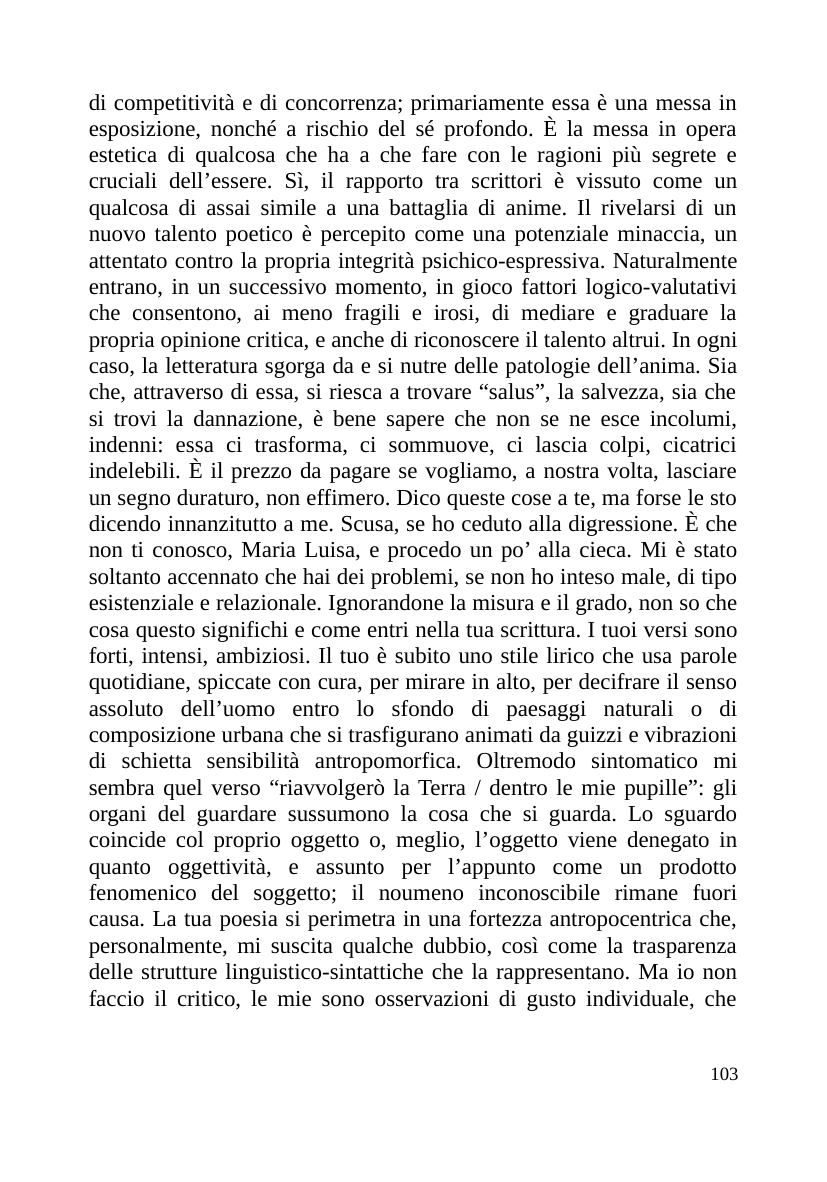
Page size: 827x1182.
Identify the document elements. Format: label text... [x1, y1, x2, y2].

text di competitività e di concorrenza; primariamente essa è una messa in esposizione, nonché a rischio del sé profondo. È la messa in opera estetica di qualcosa che ha a che fare con le ragioni più segrete e cruciali dell’essere. Sì, il rapporto tra scrittori è vissuto come un qualcosa di assai simile a una battaglia di anime. Il rivelarsi di un nuovo talento poetico è percepito come una potenziale minaccia, un attentato contro la propria integrità psichico-espressiva. Naturalmente entrano, in un successivo momento, in gioco fattori logico-valutativi che consentono, ai meno fragili e irosi, di mediare e graduare la propria opinione critica, e anche di riconoscere il talento altrui. In ogni caso, la letteratura sgorga da e si nutre delle patologie dell’anima. Sia che, attraverso di essa, si riesca a trovare “salus”, la salvezza, sia che si trovi la dannazione, è bene sapere che non se ne esce incolumi, indenni: essa ci trasforma, ci sommuove, ci lascia colpi, cicatrici indelebili. È il prezzo da pagare se vogliamo, a nostra volta, lasciare un segno duraturo, non effimero. Dico queste cose a te, ma forse le sto dicendo innanzitutto a me. Scusa, se ho ceduto alla digressione. È che non ti conosco, Maria Luisa, e procedo un po’ alla cieca. Mi è stato soltanto accennato che hai dei problemi, se non ho inteso male, di tipo esistenziale e relazionale. Ignorandone la misura e il grado, non so che cosa questo significhi e come entri nella tua scrittura. I tuoi versi sono forti, intensi, ambiziosi. Il tuo è subito uno stile lirico che usa parole quotidiane, spiccate con cura, per mirare in alto, per decifrare il senso assoluto dell’uomo entro lo sfondo di paesaggi naturali o di composizione urbana che si trasfigurano animati da guizzi e vibrazioni di schietta sensibilità antropomorfica. Oltremodo sintomatico mi sembra quel verso “riavvolgerò la Terra / dentro le mie pupille”: gli organi del guardare sussumono la cosa che si guarda. Lo sguardo coincide col proprio oggetto o, meglio, l’oggetto viene denegato in quanto oggettività, e assunto per l’appunto come un prodotto fenomenico del soggetto; il noumeno inconoscibile rimane fuori causa. La tua poesia si perimetra in una fortezza antropocentrica che, personalmente, mi suscita qualche dubbio, così come la trasparenza delle strutture linguistico-sintattiche che la rappresentano. Ma io non faccio il critico, le mie sono osservazioni di gusto individuale, che [88, 88, 738, 1011]
